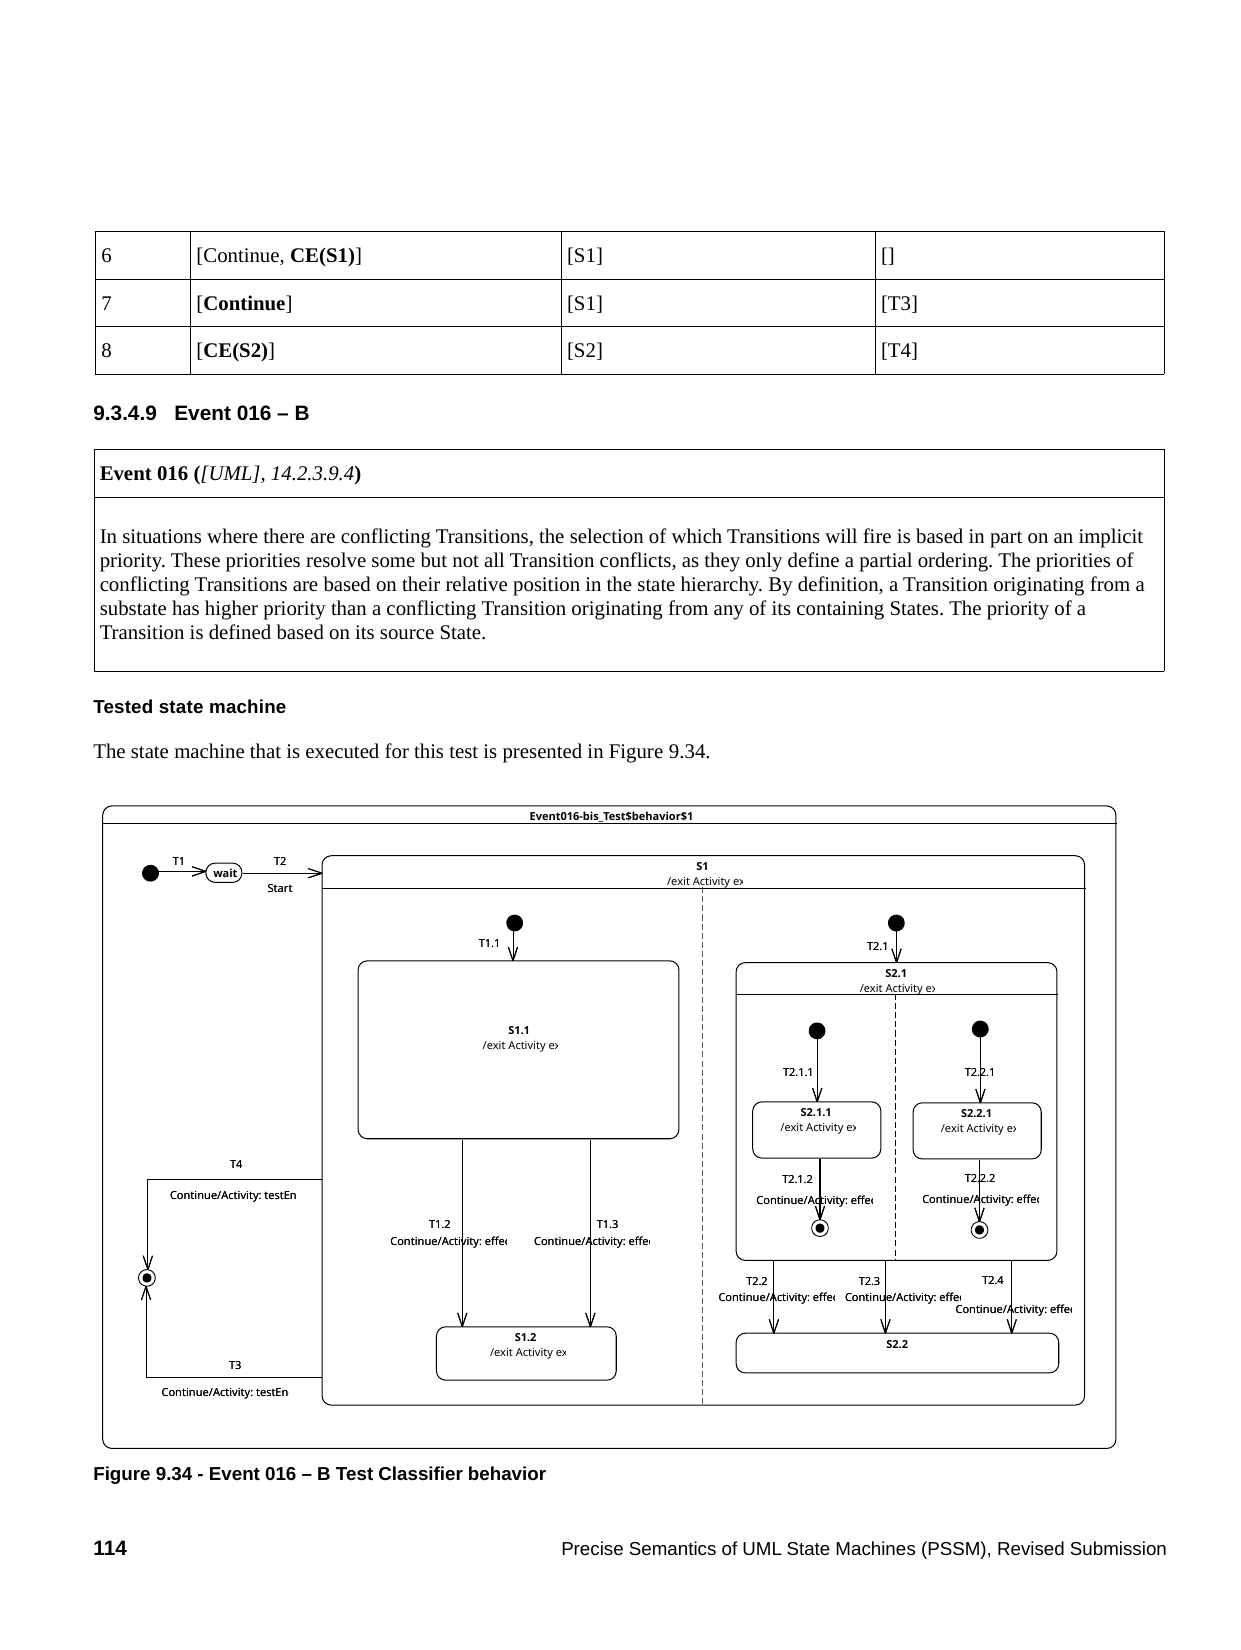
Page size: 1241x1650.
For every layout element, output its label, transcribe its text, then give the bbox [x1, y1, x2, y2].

table_cell 7 [96, 280, 190, 326]
table_cell [T4] [876, 327, 1164, 374]
table_header Event 016 ([UML], 14.2.3.9.4) [95, 450, 1164, 497]
table_cell [CE(S2)] [191, 327, 561, 374]
table_cell [Continue] [191, 280, 561, 326]
table_cell In situations where there are conflicting Transitions, the selection of which Transitions will fire is based in part on an implicit priority. These priorities resolve some but not all Transition conflicts, as they only define a partial ordering. The priorities of conflicting Transitions are based on their relative position in the state hierarchy. By definition, a Transition originating from a substate has higher priority than a conflicting Transition originating from any of its containing States. The priority of a Transition is defined based on its source State. [95, 498, 1164, 671]
text Figure 9.34 - Event 016 – B Test Classifier behavior [93, 796, 1127, 1484]
table_cell [S2] [562, 327, 875, 374]
subtitle Event 016 – B [93, 399, 1164, 424]
table_cell 8 [96, 327, 190, 374]
table_cell 6 [96, 232, 190, 279]
table_cell [S1] [562, 232, 875, 279]
table_cell [T3] [876, 280, 1164, 326]
table_cell [] [876, 232, 1164, 279]
table_cell [S1] [562, 280, 875, 326]
text The state machine that is executed for this test is presented in Figure 9.34. [93, 739, 1164, 763]
table_cell [Continue, CE(S1)] [191, 232, 561, 279]
subtitle Tested state machine [93, 696, 1164, 718]
